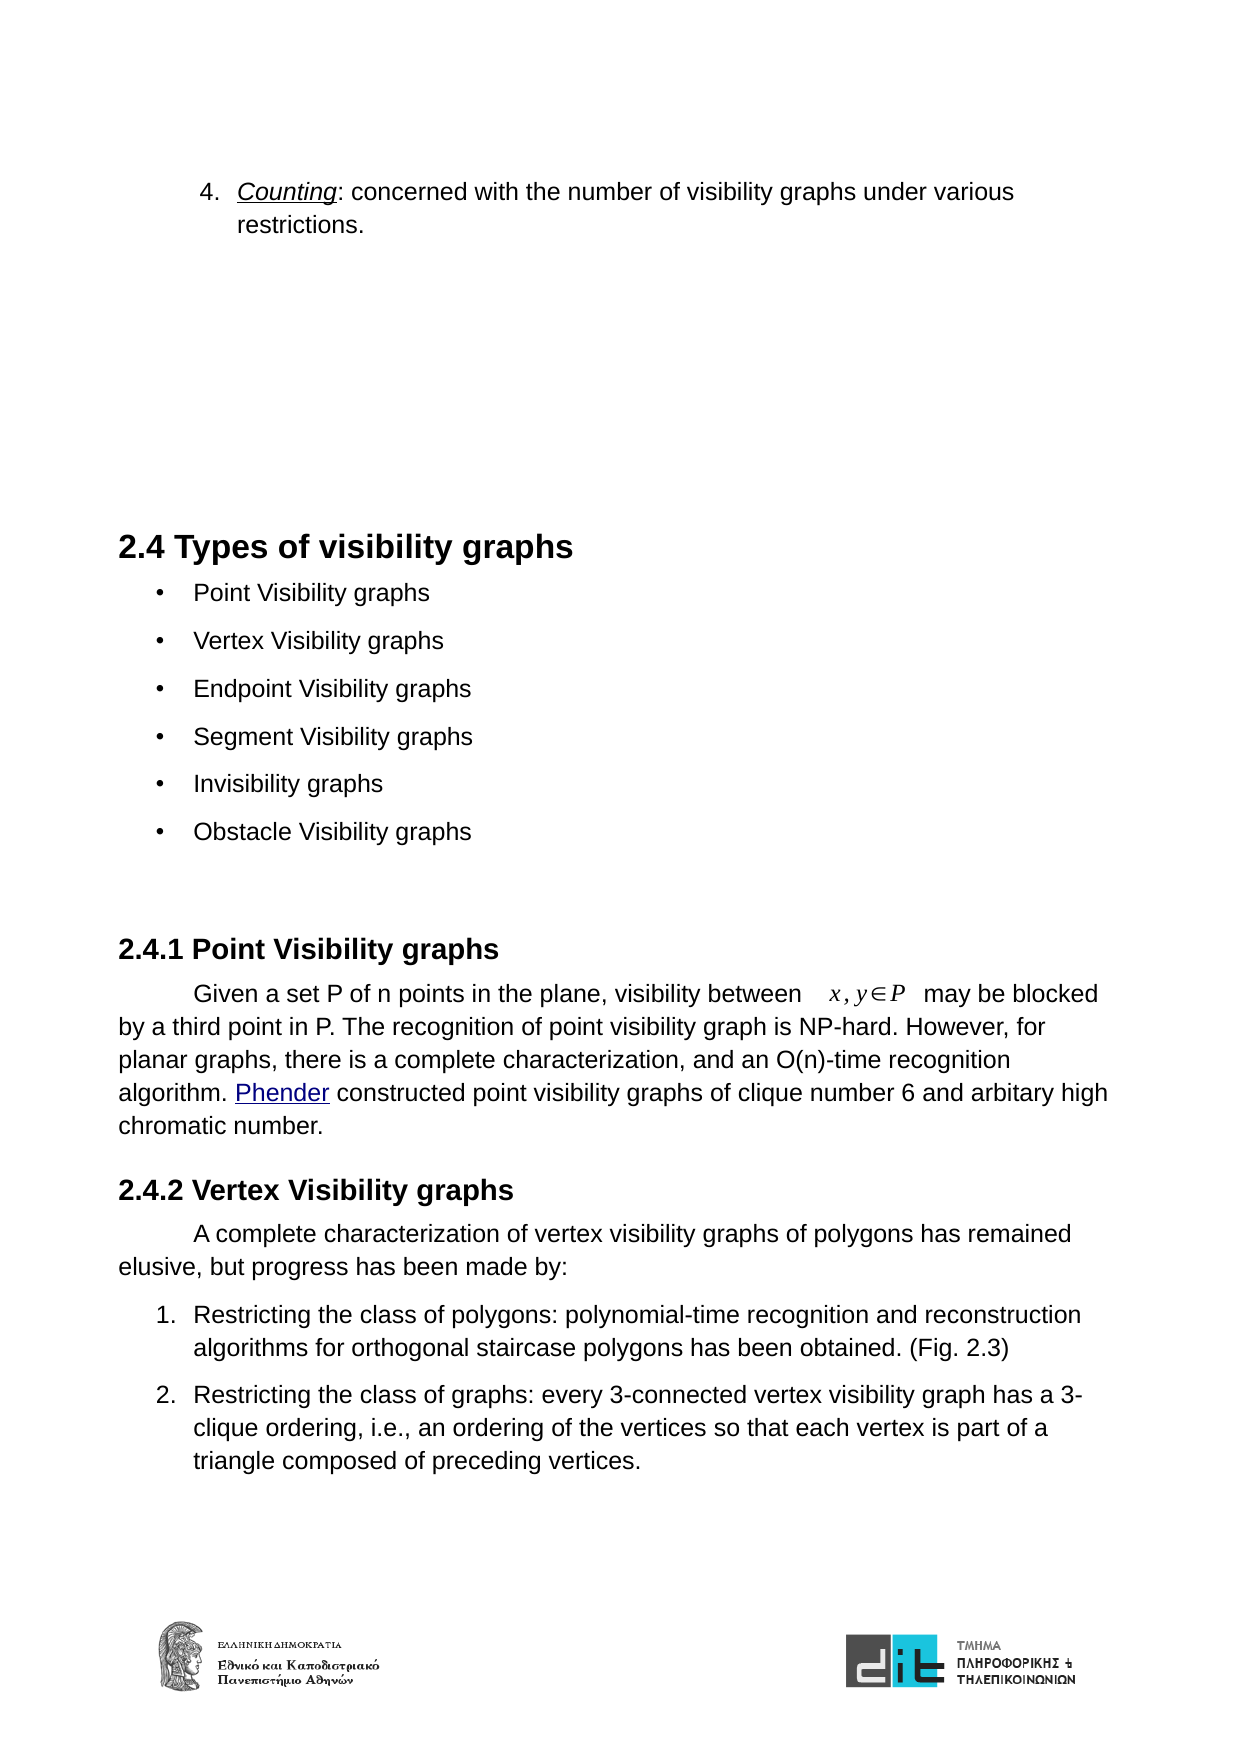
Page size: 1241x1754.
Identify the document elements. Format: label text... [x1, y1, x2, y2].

list Restricting the class of polygons: polynomial-time recognition and reconstruction algorithms for orthogonal staircase polygons has been obtained. (Fig. 2.3) [156, 1300, 1122, 1361]
list Vertex Visibility graphs [156, 626, 1122, 655]
list Invisibility graphs [156, 769, 1122, 798]
list Segment Visibility graphs [156, 721, 1122, 750]
list Obstacle Visibility graphs [156, 817, 1122, 846]
list Endpoint Visibility graphs [156, 674, 1122, 703]
subtitle 2.4.1 Point Visibility graphs [118, 932, 1122, 966]
text Given a set P of n points in the plane, visibility between may be blocked by a third point in P. The recognition of point visibility graph is NP-hard. However, for planar graphs, there is a complete characterization, and an O(n)-time recognition algorithm. Phender constructed point visibility graphs of clique number 6 and arbitary high chromatic number. [118, 978, 1122, 1139]
subtitle 2.4.2 Vertex Visibility graphs [118, 1173, 1122, 1207]
list Point Visibility graphs [156, 578, 1122, 607]
text A complete characterization of vertex visibility graphs of polygons has remained elusive, but progress has been made by: [118, 1219, 1122, 1281]
subtitle 2.4 Types of visibility graphs [118, 527, 1122, 566]
picture [118, 1607, 1123, 1708]
list Counting: concerned with the number of visibility graphs under various restrictions. [199, 177, 1122, 239]
list Restricting the class of graphs: every 3-connected vertex visibility graph has a 3-clique ordering, i.e., an ordering of the vertices so that each vertex is part of a triangle composed of preceding vertices. [156, 1380, 1122, 1475]
